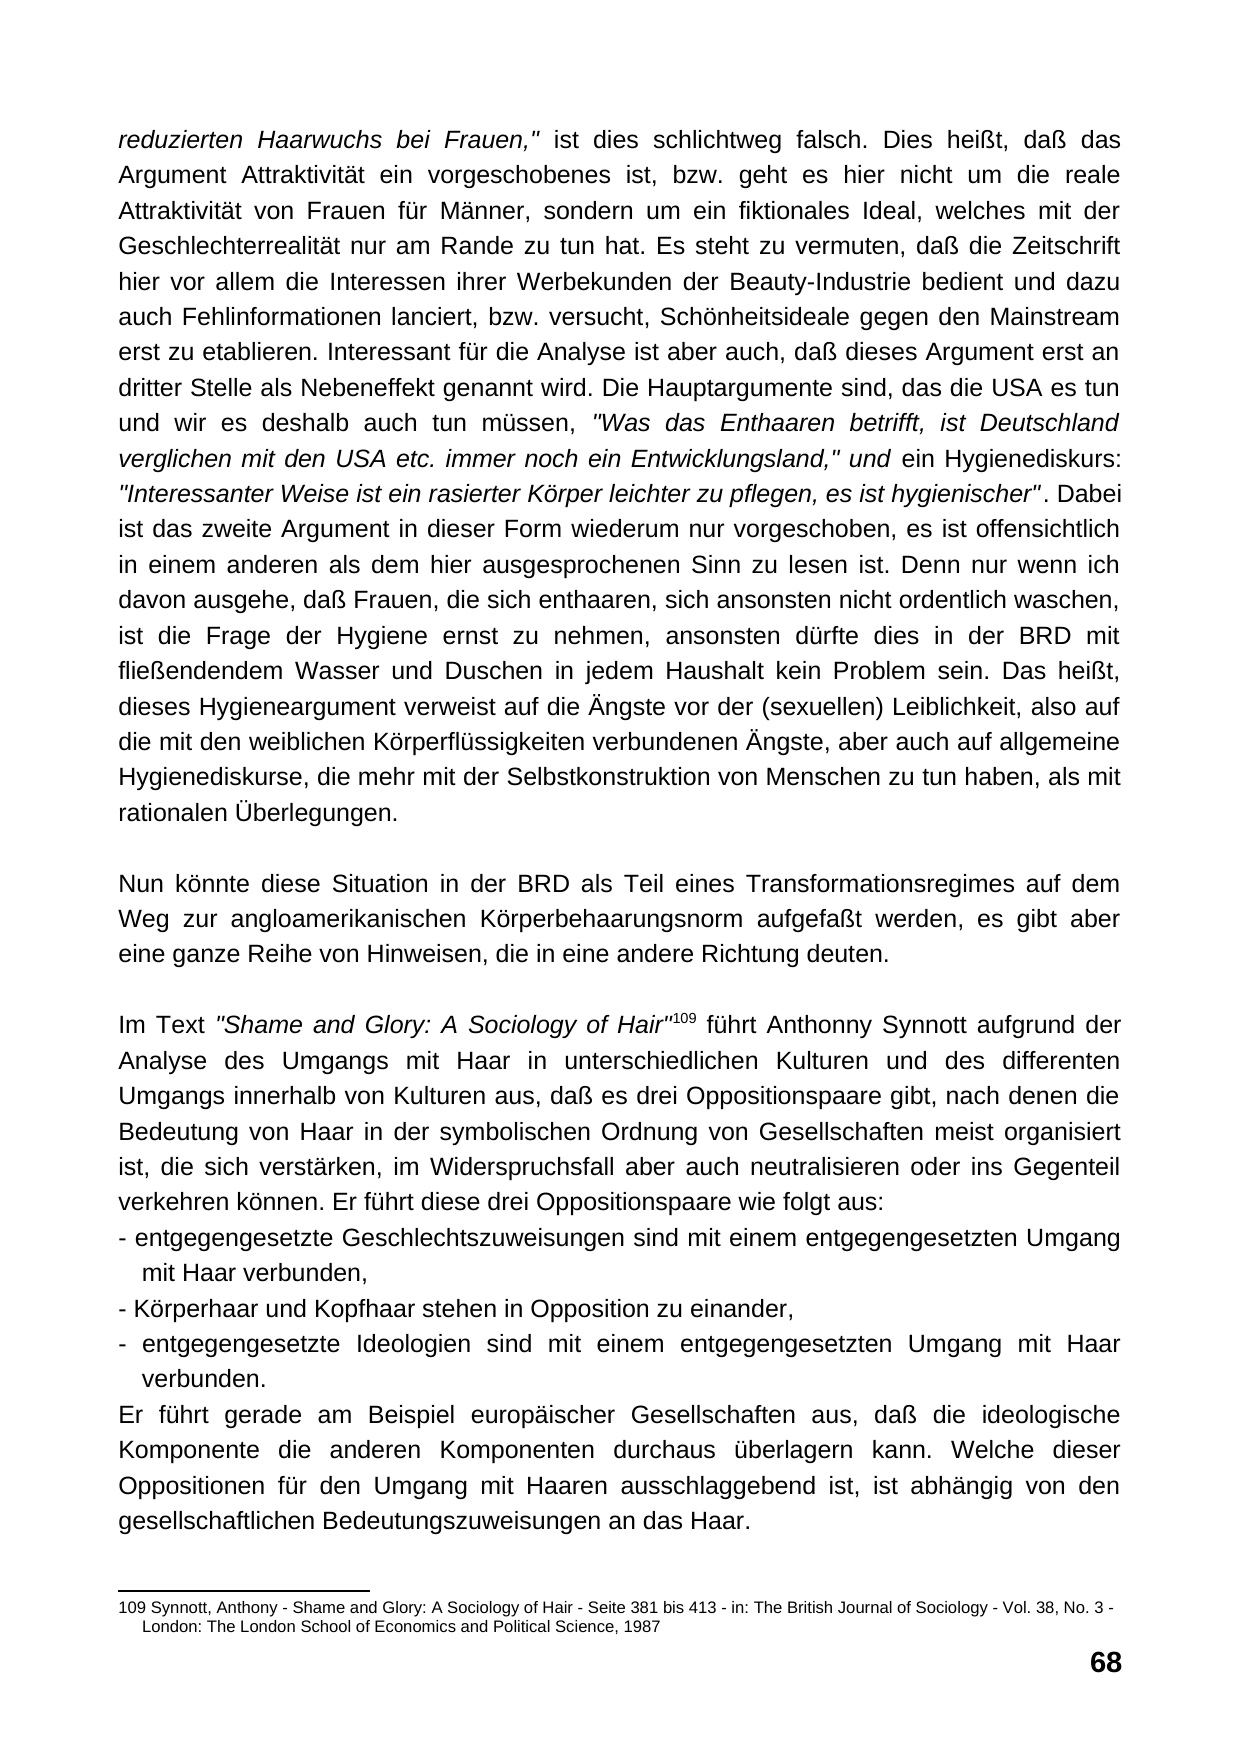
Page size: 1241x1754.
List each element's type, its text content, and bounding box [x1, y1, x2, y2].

text - Körperhaar und Kopfhaar stehen in Opposition zu einander, [118, 1287, 1122, 1322]
text Im Text "Shame and Glory: A Sociology of Hair" führt Anthonny Synnott aufgrund der Analyse des Umgangs mit Haar in unterschiedlichen Kulturen und des differenten Umgangs innerhalb von Kulturen aus, daß es drei Oppositionspaare gibt, nach denen die Bedeutung von Haar in der symbolischen Ordnung von Gesellschaften meist organisiert ist, die sich verstärken, im Widerspruchsfall aber auch neutralisieren oder ins Gegenteil verkehren können. Er führt diese drei Oppositionspaare wie folgt aus: [118, 1003, 1122, 1216]
text - entgegengesetzte Ideologien sind mit einem entgegengesetzten Umgang mit Haar verbunden. [118, 1322, 1122, 1393]
text reduzierten Haarwuchs bei Frauen," ist dies schlichtweg falsch. Dies heißt, daß das Argument Attraktivität ein vorgeschobenes ist, bzw. geht es hier nicht um die reale Attraktivität von Frauen für Männer, sondern um ein fiktionales Ideal, welches mit der Geschlechterrealität nur am Rande zu tun hat. Es steht zu vermuten, daß die Zeitschrift hier vor allem die Interessen ihrer Werbekunden der Beauty-Industrie bedient und dazu auch Fehlinformationen lanciert, bzw. versucht, Schönheitsideale gegen den Mainstream erst zu etablieren. Interessant für die Analyse ist aber auch, daß dieses Argument erst an dritter Stelle als Nebeneffekt genannt wird. Die Hauptargumente sind, das die USA es tun und wir es deshalb auch tun müssen, "Was das Enthaaren betrifft, ist Deutschland verglichen mit den USA etc. immer noch ein Entwicklungsland," und ein Hygienediskurs: "Interessanter Weise ist ein rasierter Körper leichter zu pflegen, es ist hygienischer". Dabei ist das zweite Argument in dieser Form wiederum nur vorgeschoben, es ist offensichtlich in einem anderen als dem hier ausgesprochenen Sinn zu lesen ist. Denn nur wenn ich davon ausgehe, daß Frauen, die sich enthaaren, sich ansonsten nicht ordentlich waschen, ist die Frage der Hygiene ernst zu nehmen, ansonsten dürfte dies in der BRD mit fließendendem Wasser und Duschen in jedem Haushalt kein Problem sein. Das heißt, dieses Hygieneargument verweist auf die Ängste vor der (sexuellen) Leiblichkeit, also auf die mit den weiblichen Körperflüssigkeiten verbundenen Ängste, aber auch auf allgemeine Hygienediskurse, die mehr mit der Selbstkonstruktion von Menschen zu tun haben, als mit rationalen Überlegungen. [118, 118, 1122, 826]
text - entgegengesetzte Geschlechtszuweisungen sind mit einem entgegengesetzten Umgang mit Haar verbunden, [118, 1216, 1122, 1287]
text Nun könnte diese Situation in der BRD als Teil eines Transformationsregimes auf dem Weg zur angloamerikanischen Körperbehaarungsnorm aufgefaßt werden, es gibt aber eine ganze Reihe von Hinweisen, die in eine andere Richtung deuten. [118, 862, 1122, 968]
text Er führt gerade am Beispiel europäischer Gesellschaften aus, daß die ideologische Komponente die anderen Komponenten durchaus überlagern kann. Welche dieser Oppositionen für den Umgang mit Haaren ausschlaggebend ist, ist abhängig von den gesellschaftlichen Bedeutungszuweisungen an das Haar. [118, 1393, 1122, 1535]
text Synnott, Anthony - Shame and Glory: A Sociology of Hair - Seite 381 bis 413 - in: The British Journal of Sociology - Vol. 38, No. 3 - London: The London School of Economics and Political Science, 1987 [118, 1597, 1122, 1636]
